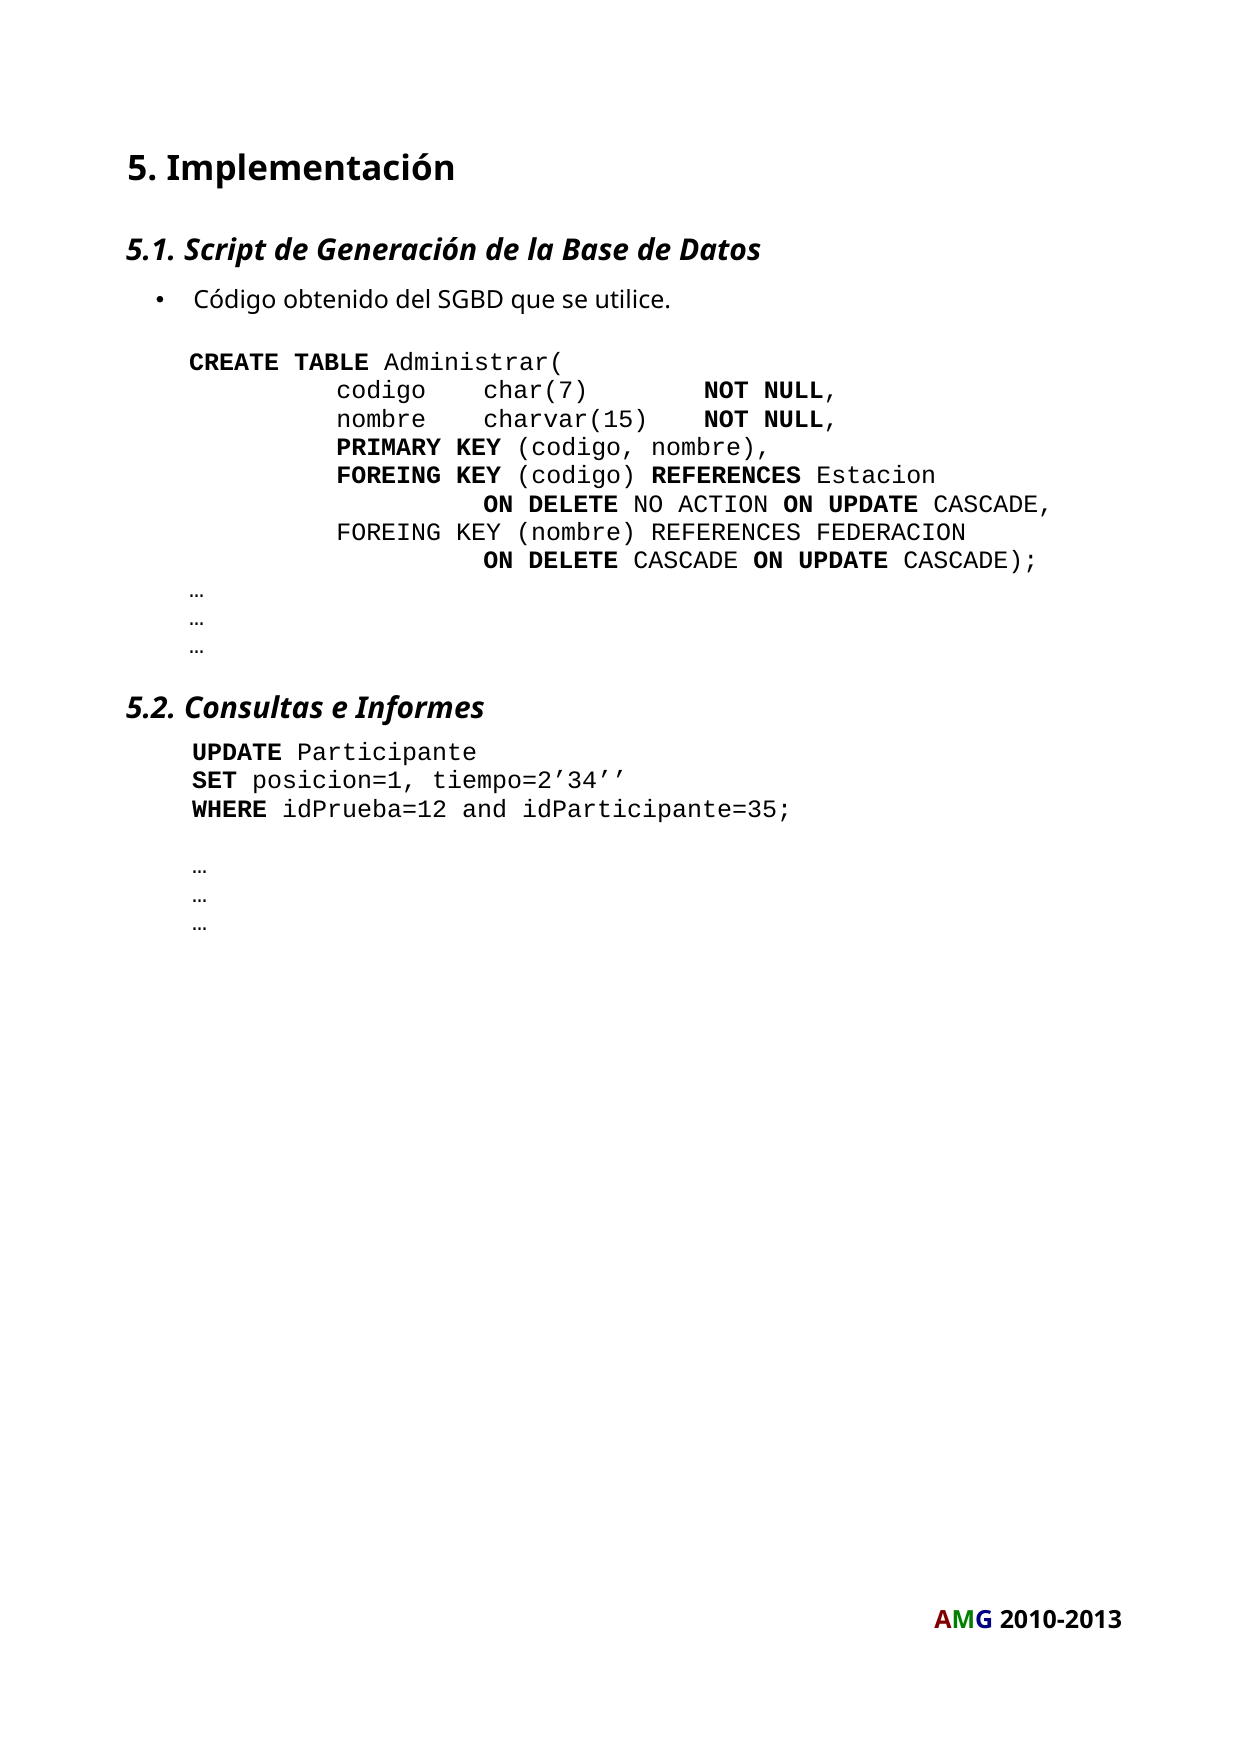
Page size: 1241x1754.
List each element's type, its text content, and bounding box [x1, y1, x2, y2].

text nombre charvar(15) NOT NULL, [189, 406, 1122, 435]
text … [189, 633, 1122, 661]
text … [189, 576, 1122, 605]
text UPDATE Participante [192, 740, 1122, 768]
text ON DELETE CASCADE ON UPDATE CASCADE); [189, 548, 1122, 576]
subtitle Consultas e Informes [118, 686, 1122, 727]
text FOREING KEY (codigo) REFERENCES Estacion [189, 463, 1122, 491]
text WHERE idPrueba=12 and idParticipante=35; [192, 796, 1122, 825]
text PRIMARY KEY (codigo, nombre), [189, 435, 1122, 463]
subtitle Implementación [118, 143, 1122, 191]
text … [192, 881, 1122, 910]
text codigo char(7) NOT NULL, [189, 378, 1122, 406]
subtitle Script de Generación de la Base de Datos [118, 228, 1122, 269]
text ON DELETE NO ACTION ON UPDATE CASCADE, [189, 491, 1122, 520]
text CREATE TABLE Administrar( [189, 350, 1122, 378]
text … [192, 910, 1122, 938]
list Código obtenido del SGBD que se utilice. [156, 282, 1122, 316]
text SET posicion=1, tiempo=2’34’’ [192, 768, 1122, 796]
text … [192, 853, 1122, 881]
text … [189, 605, 1122, 633]
text FOREING KEY (nombre) REFERENCES FEDERACION [189, 520, 1122, 548]
